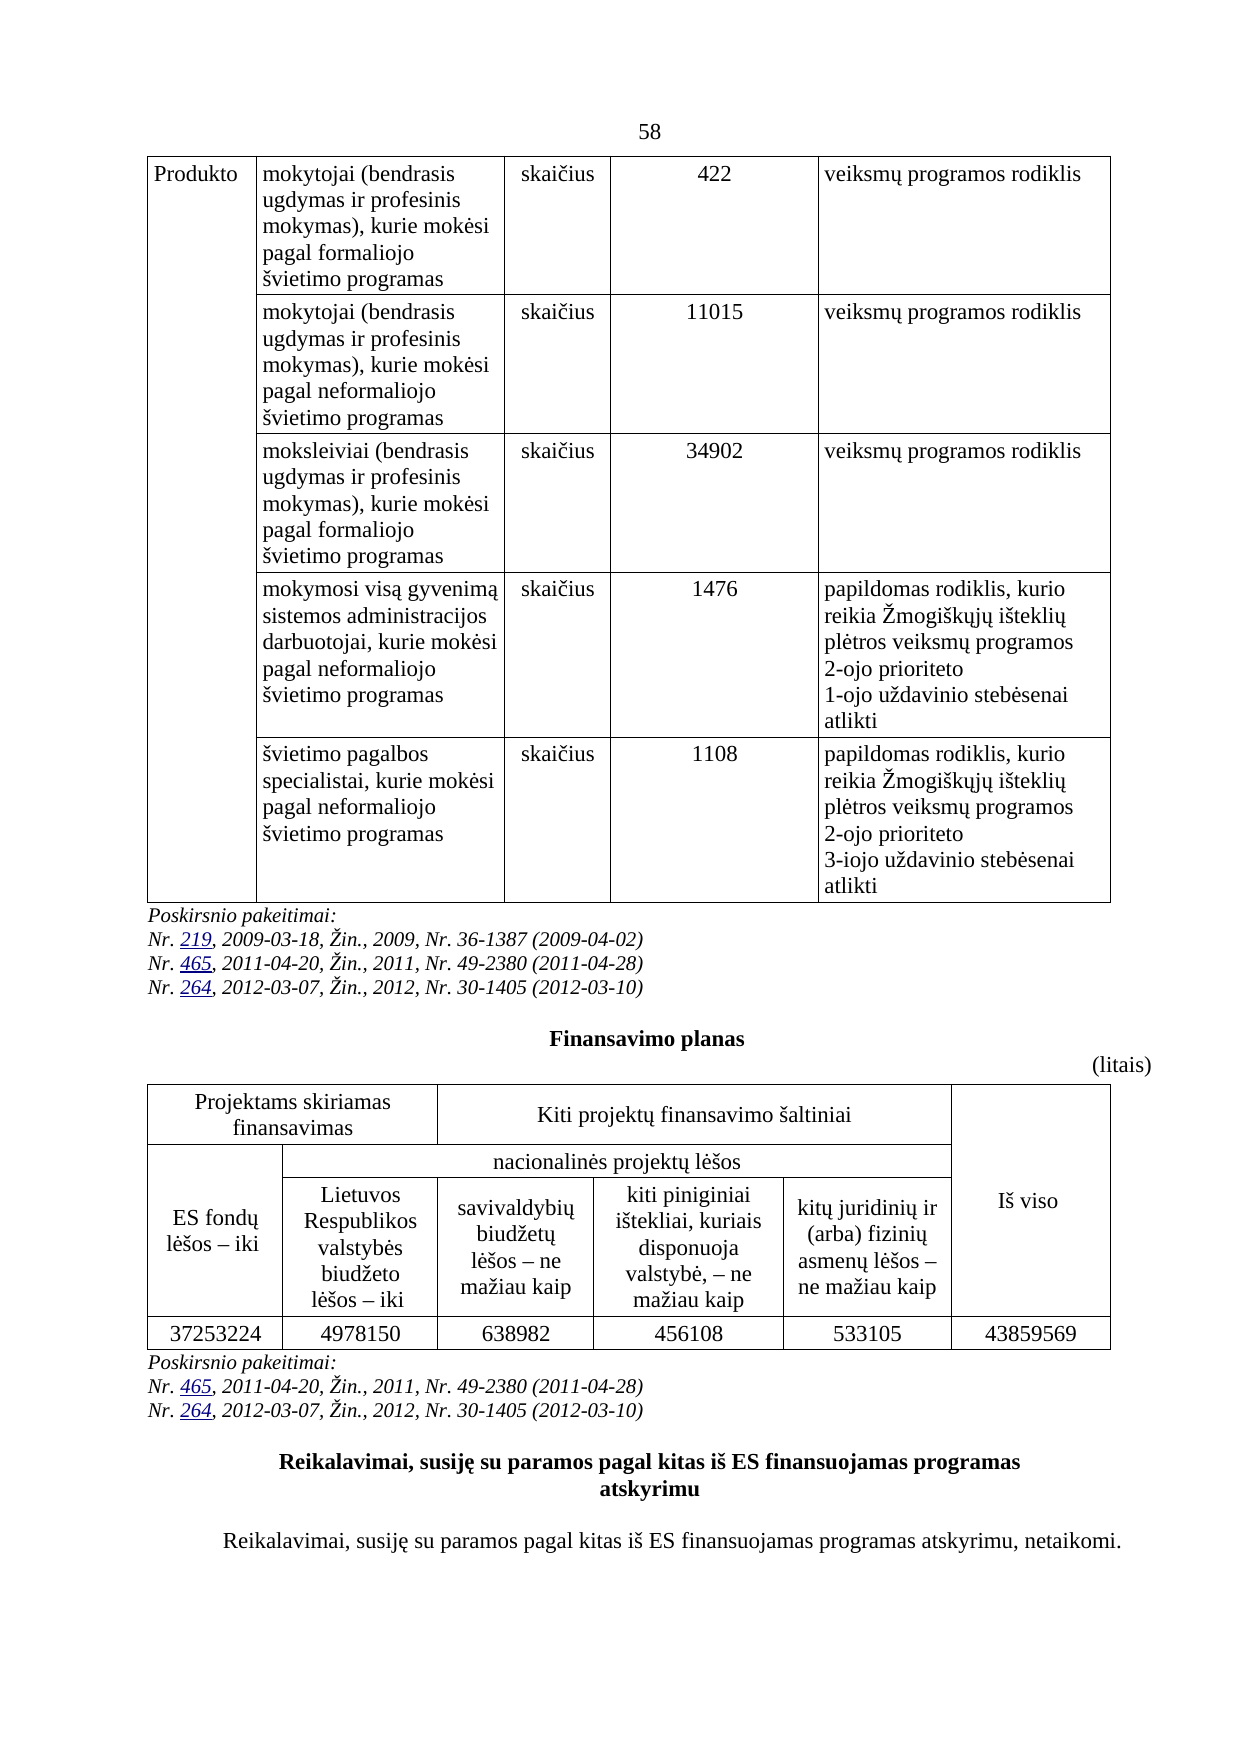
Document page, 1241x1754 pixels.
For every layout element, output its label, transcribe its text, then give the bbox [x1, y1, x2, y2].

table_cell kitų juridinių ir (arba) fizinių asmenų lėšos – ne mažiau kaip [784, 1178, 951, 1316]
table_cell mokymosi visą gyvenimą sistemos administracijos darbuotojai, kurie mokėsi pagal neformaliojo švietimo programas [257, 573, 504, 737]
text Nr. 264, 2012-03-07, Žin., 2012, Nr. 30-1405 (2012-03-10) [148, 1398, 1152, 1422]
table_cell veiksmų programos rodiklis [819, 434, 1110, 572]
text Reikalavimai, susiję su paramos pagal kitas iš ES finansuojamas programas atskyrimu, netaikomi. [148, 1527, 1152, 1554]
table_cell veiksmų programos rodiklis [819, 157, 1110, 294]
text Nr. 219, 2009-03-18, Žin., 2009, Nr. 36-1387 (2009-04-02) [148, 927, 1152, 951]
table_cell papildomas rodiklis, kurio reikia Žmogiškųjų išteklių plėtros veiksmų programos 2-ojo prioriteto 3-iojo uždavinio stebėsenai atlikti [819, 738, 1110, 902]
table_cell 11015 [611, 295, 818, 433]
table_cell ES fondų lėšos – iki [148, 1145, 282, 1316]
table_cell 422 [611, 157, 818, 294]
table_cell mokytojai (bendrasis ugdymas ir profesinis mokymas), kurie mokėsi pagal neformaliojo švietimo programas [257, 295, 504, 433]
table_header Kiti projektų finansavimo šaltiniai [438, 1085, 951, 1144]
table_cell 37253224 [148, 1317, 282, 1349]
text Nr. 465, 2011-04-20, Žin., 2011, Nr. 49-2380 (2011-04-28) [148, 951, 1152, 975]
table_cell veiksmų programos rodiklis [819, 295, 1110, 433]
text Nr. 264, 2012-03-07, Žin., 2012, Nr. 30-1405 (2012-03-10) [148, 975, 1152, 999]
table_cell Lietuvos Respublikos valstybės biudžeto lėšos – iki [283, 1178, 437, 1316]
table_cell skaičius [505, 434, 610, 572]
table_cell 34902 [611, 434, 818, 572]
table_cell 1476 [611, 573, 818, 737]
table_cell 1108 [611, 738, 818, 902]
table_cell 4978150 [283, 1317, 437, 1349]
text Poskirsnio pakeitimai: [148, 903, 1152, 927]
table_cell 638982 [438, 1317, 593, 1349]
table_cell moksleiviai (bendrasis ugdymas ir profesinis mokymas), kurie mokėsi pagal formaliojo švietimo programas [257, 434, 504, 572]
table_cell skaičius [505, 157, 610, 294]
table_cell nacionalinės projektų lėšos [283, 1145, 951, 1177]
table_cell savivaldybių biudžetų lėšos – ne mažiau kaip [438, 1178, 593, 1316]
table_cell 533105 [784, 1317, 951, 1349]
text Finansavimo planas [148, 1025, 1152, 1052]
text Reikalavimai, susiję su paramos pagal kitas iš ES finansuojamas programas atskyrimu [148, 1448, 1152, 1501]
table_cell 456108 [594, 1317, 783, 1349]
text Poskirsnio pakeitimai: [148, 1350, 1152, 1374]
table_cell skaičius [505, 738, 610, 902]
table_cell 43859569 [952, 1317, 1110, 1349]
text (litais) [148, 1052, 1152, 1078]
table_header Iš viso [952, 1085, 1110, 1316]
table_cell skaičius [505, 573, 610, 737]
text Nr. 465, 2011-04-20, Žin., 2011, Nr. 49-2380 (2011-04-28) [148, 1374, 1152, 1398]
table_cell švietimo pagalbos specialistai, kurie mokėsi pagal neformaliojo švietimo programas [257, 738, 504, 902]
table_header Projektams skiriamas finansavimas [148, 1085, 437, 1144]
table_cell kiti piniginiai ištekliai, kuriais disponuoja valstybė, – ne mažiau kaip [594, 1178, 783, 1316]
table_cell Produkto [148, 157, 256, 902]
table_cell skaičius [505, 295, 610, 433]
table_cell papildomas rodiklis, kurio reikia Žmogiškųjų išteklių plėtros veiksmų programos 2-ojo prioriteto 1-ojo uždavinio stebėsenai atlikti [819, 573, 1110, 737]
table_cell mokytojai (bendrasis ugdymas ir profesinis mokymas), kurie mokėsi pagal formaliojo švietimo programas [257, 157, 504, 294]
